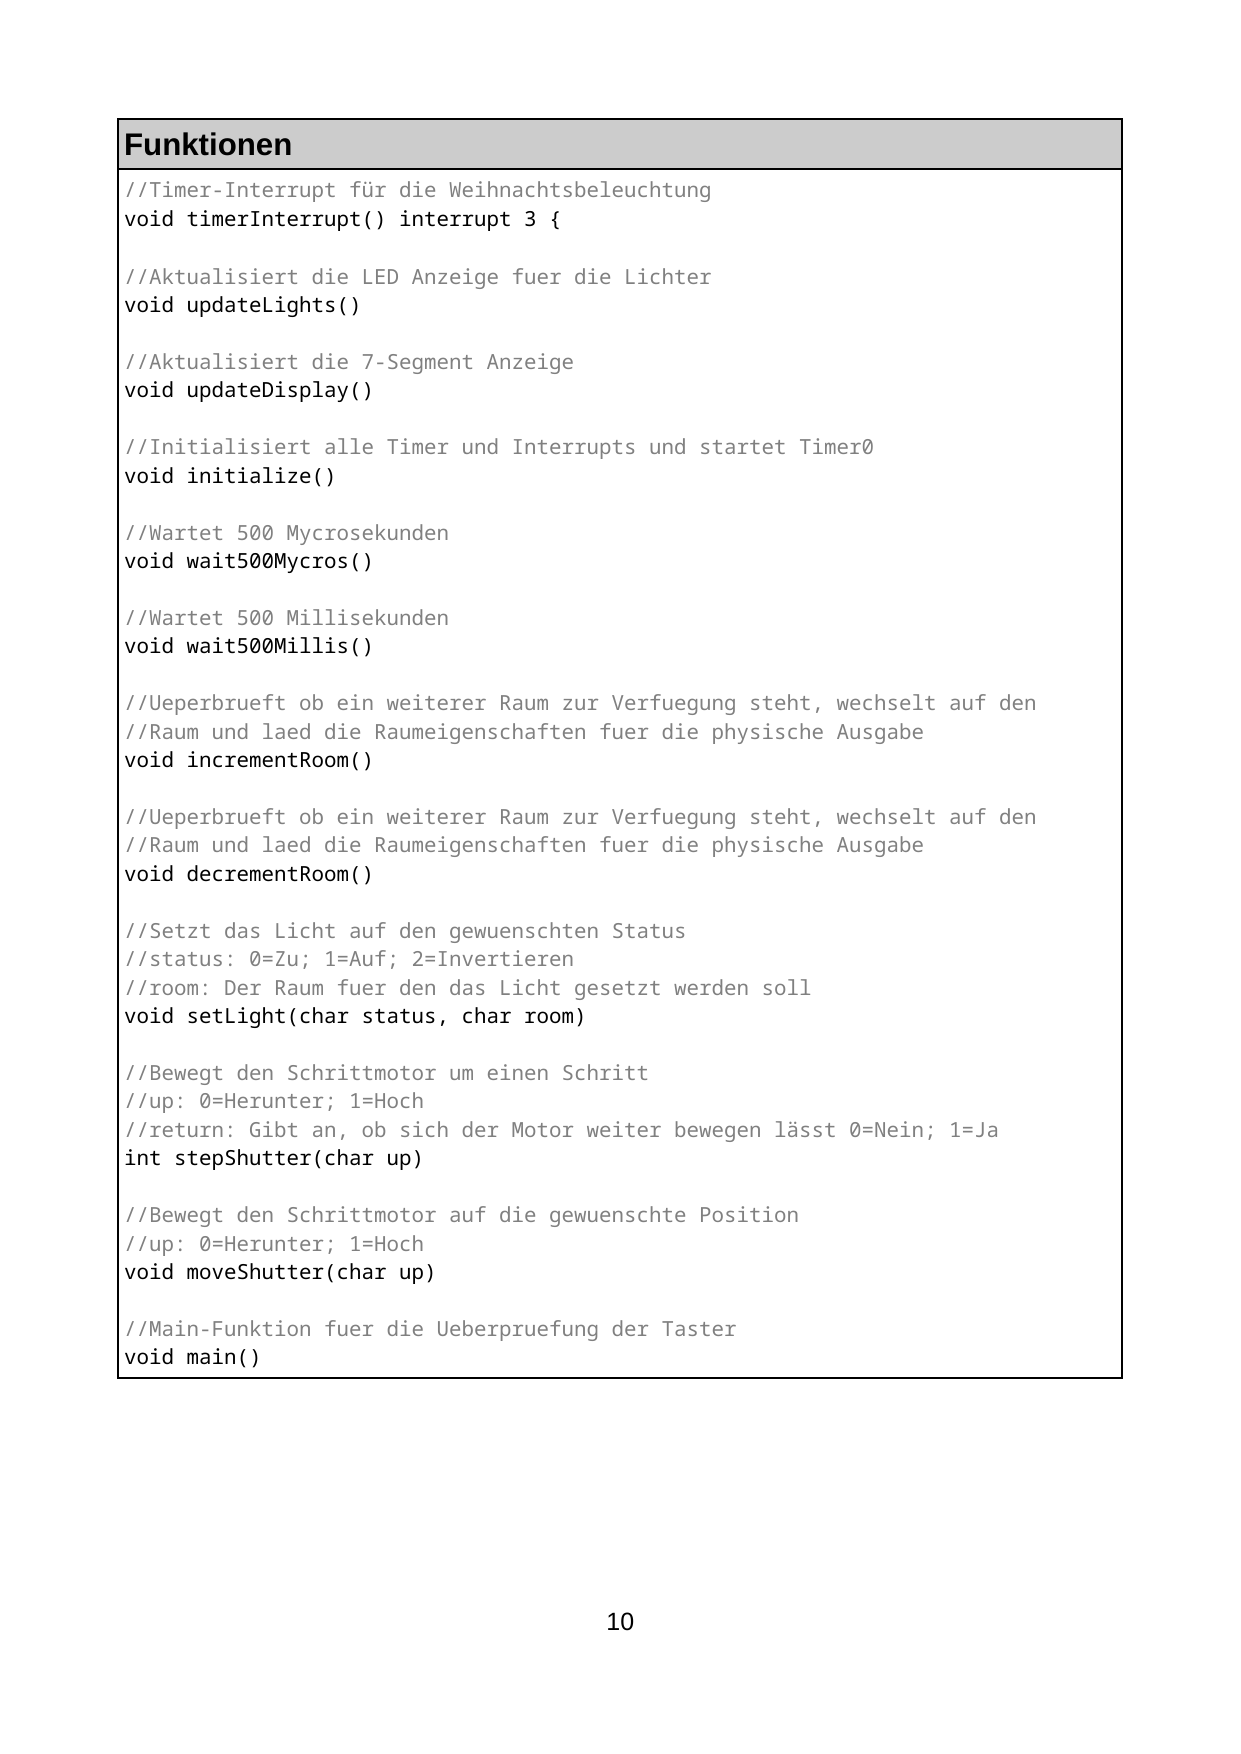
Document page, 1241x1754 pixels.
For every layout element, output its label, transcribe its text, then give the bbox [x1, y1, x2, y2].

table_cell //Timer-Interrupt für die Weihnachtsbeleuchtung void timerInterrupt() interrupt 3 { //Aktualisiert die LED Anzeige fuer die Lichter void updateLights() //Aktualisiert die 7-Segment Anzeige void updateDisplay() //Initialisiert alle Timer und Interrupts und startet Timer0 void initialize() //Wartet 500 Mycrosekunden void wait500Mycros() //Wartet 500 Millisekunden void wait500Millis() //Ueperbrueft ob ein weiterer Raum zur Verfuegung steht, wechselt auf den //Raum und laed die Raumeigenschaften fuer die physische Ausgabe void incrementRoom() //Ueperbrueft ob ein weiterer Raum zur Verfuegung steht, wechselt auf den //Raum und laed die Raumeigenschaften fuer die physische Ausgabe void decrementRoom() //Setzt das Licht auf den gewuenschten Status //status: 0=Zu; 1=Auf; 2=Invertieren //room: Der Raum fuer den das Licht gesetzt werden soll void setLight(char status, char room) //Bewegt den Schrittmotor um einen Schritt //up: 0=Herunter; 1=Hoch //return: Gibt an, ob sich der Motor weiter bewegen lässt 0=Nein; 1=Ja int stepShutter(char up) //Bewegt den Schrittmotor auf die gewuenschte Position //up: 0=Herunter; 1=Hoch void moveShutter(char up) //Main-Funktion fuer die Ueberpruefung der Taster void main() [119, 170, 1121, 1377]
table_header Funktionen [119, 120, 1121, 168]
